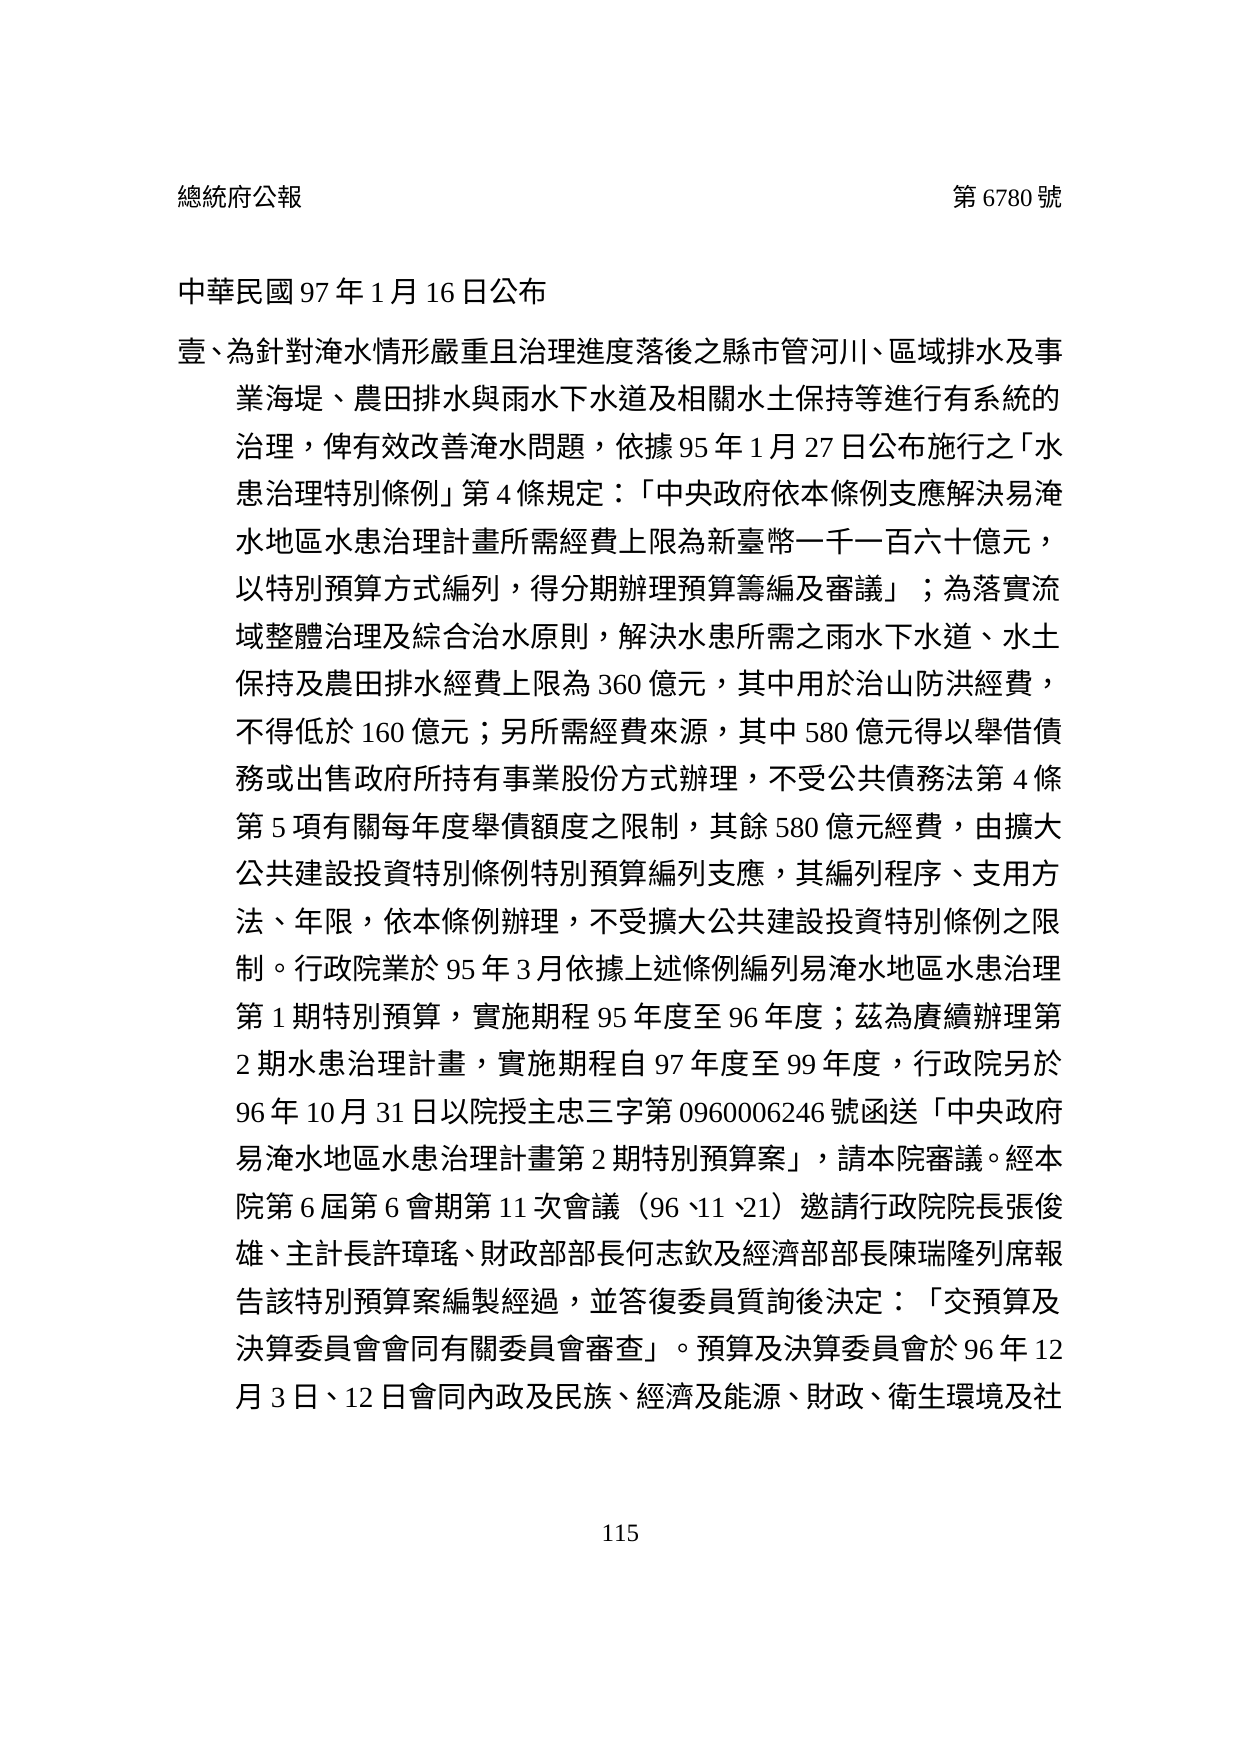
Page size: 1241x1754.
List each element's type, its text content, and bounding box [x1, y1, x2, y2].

text 壹、為針對淹水情形嚴重且治理進度落後之縣市管河川、區域排水及事業海堤、農田排水與雨水下水道及相關水土保持等進行有系統的治理，俾有效改善淹水問題，依據95年1月27日公布施行之「水患治理特別條例」第4條規定：「中央政府依本條例支應解決易淹水地區水患治理計畫所需經費上限為新臺幣一千一百六十億元，以特別預算方式編列，得分期辦理預算籌編及審議」；為落實流域整體治理及綜合治水原則，解決水患所需之雨水下水道、水土保持及農田排水經費上限為360億元，其中用於治山防洪經費，不得低於160億元；另所需經費來源，其中580億元得以舉借債務或出售政府所持有事業股份方式辦理，不受公共債務法第4條第5項有關每年度舉債額度之限制，其餘580億元經費，由擴大公共建設投資特別條例特別預算編列支應，其編列程序、支用方法、年限，依本條例辦理，不受擴大公共建設投資特別條例之限制。行政院業於95年3月依據上述條例編列易淹水地區水患治理第1期特別預算，實施期程95年度至96年度；茲為賡續辦理第2期水患治理計畫，實施期程自97年度至99年度，行政院另於96年10月31日以院授主忠三字第0960006246號函送「中央政府易淹水地區水患治理計畫第2期特別預算案」，請本院審議。經本院第6屆第6會期第11次會議（96、11、21）邀請行政院院長張俊雄、主計長許璋瑤、財政部部長何志欽及經濟部部長陳瑞隆列席報告該特別預算案編製經過，並答復委員質詢後決定：「交預算及決算委員會會同有關委員會審查」。預算及決算委員會於96年12月3日、12日會同內政及民族、經濟及能源、財政、衛生環境及社 [177, 324, 1063, 1417]
text 中華民國97年1月16日公布 [177, 266, 1063, 312]
